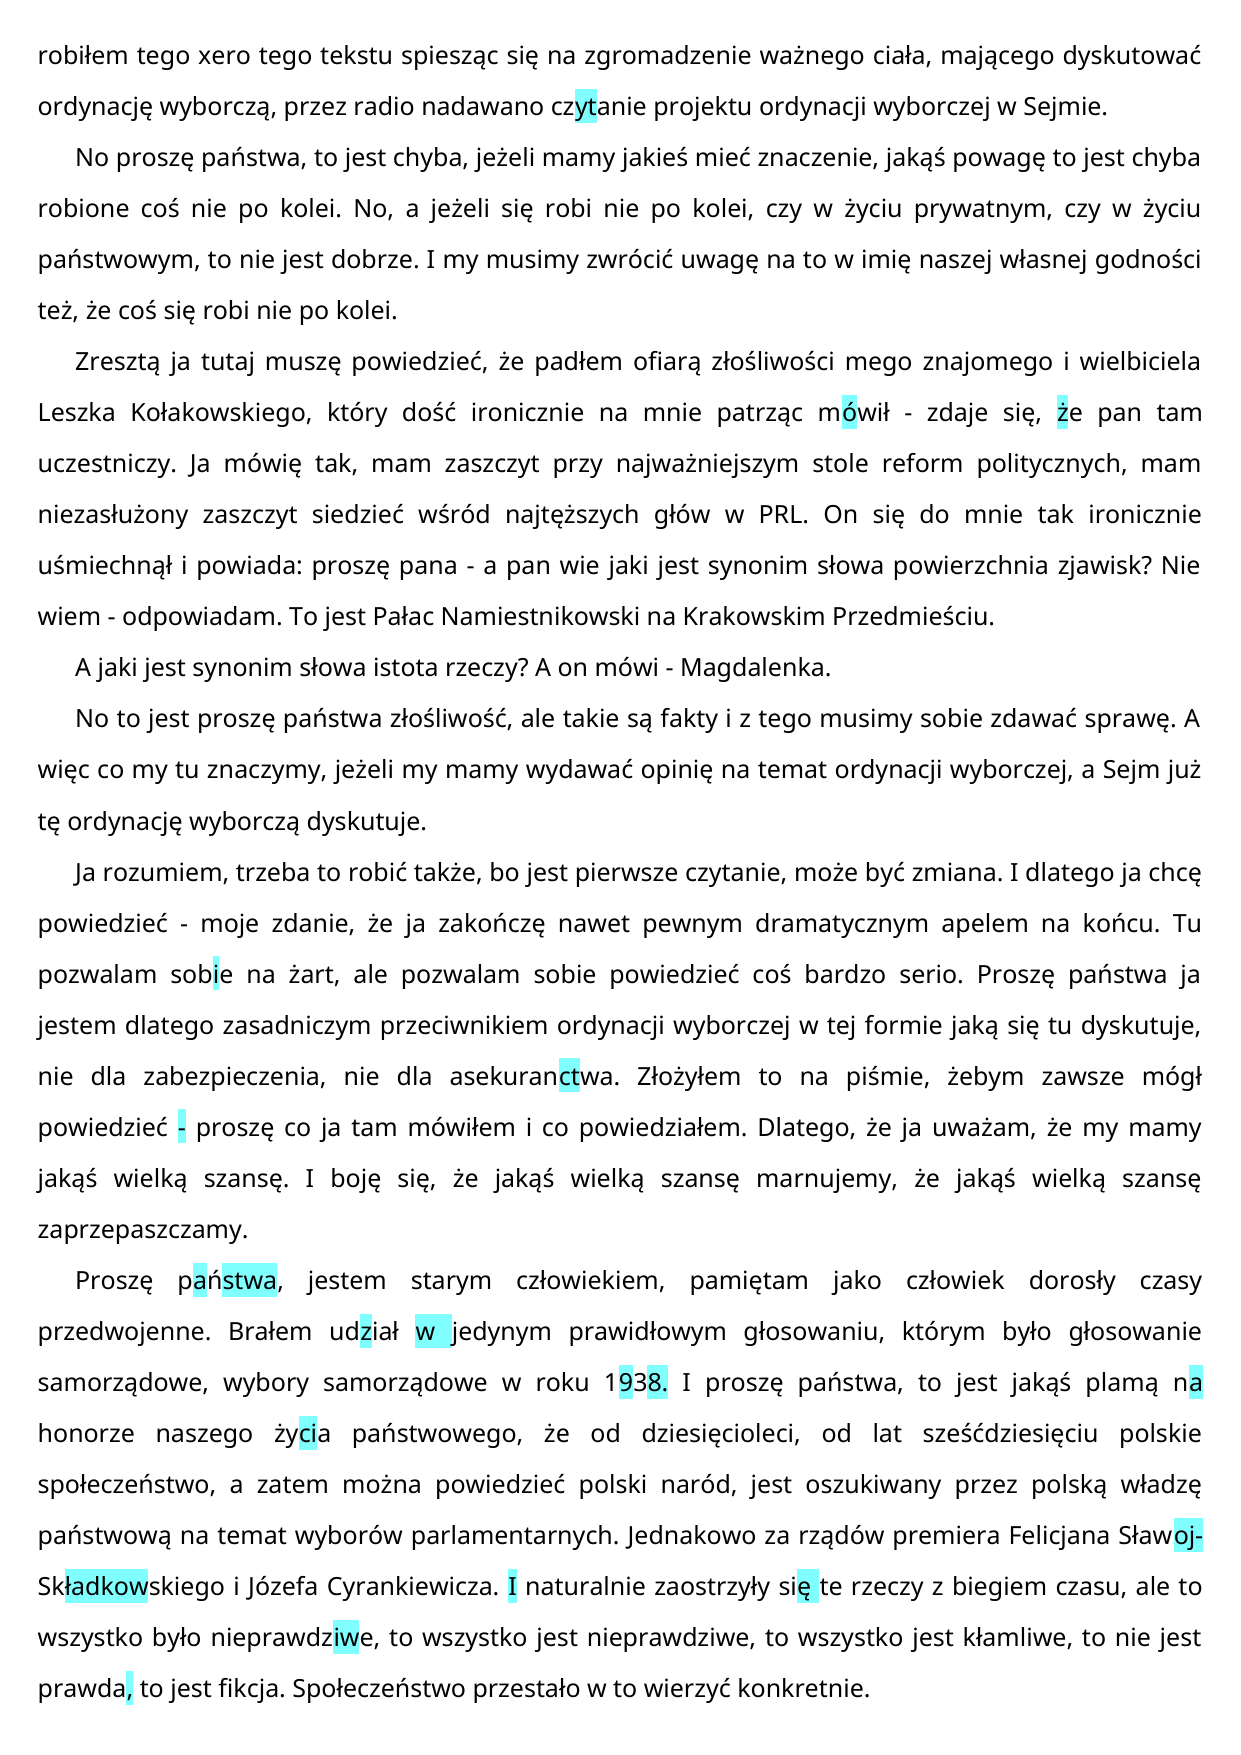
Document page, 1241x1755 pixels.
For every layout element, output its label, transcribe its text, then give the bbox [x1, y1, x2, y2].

text Ja rozumiem, trzeba to robić także, bo jest pierwsze czytanie, może być zmiana. I dlatego ja chcę powiedzieć - moje zdanie, że ja zakończę nawet pewnym dramatycznym apelem na końcu. Tu pozwalam sobie na żart, ale pozwalam sobie powiedzieć coś bardzo serio. Proszę państwa ja jestem dlatego zasadniczym przeciwnikiem ordynacji wyborczej w tej formie jaką się tu dyskutuje, nie dla zabezpieczenia, nie dla asekuranctwa. Złożyłem to na piśmie, żebym zawsze mógł powiedzieć - proszę co ja tam mówiłem i co powiedziałem. Dlatego, że ja uważam, że my mamy jakąś wielką szansę. I boję się, że jakąś wielką szansę marnujemy, że jakąś wielką szansę zaprzepaszczamy. [37, 854, 1203, 1246]
text robiłem tego xero tego tekstu spiesząc się na zgromadzenie ważnego ciała, mającego dyskutować ordynację wyborczą, przez radio nadawano czytanie projektu ordynacji wyborczej w Sejmie. [37, 37, 1203, 123]
text No to jest proszę państwa złośliwość, ale takie są fakty i z tego musimy sobie zdawać sprawę. A więc co my tu znaczymy, jeżeli my mamy wydawać opinię na temat ordynacji wyborczej, a Sejm już tę ordynację wyborczą dyskutuje. [37, 701, 1203, 837]
text Zresztą ja tutaj muszę powiedzieć, że padłem ofiarą złośliwości mego znajomego i wielbiciela Leszka Kołakowskiego, który dość ironicznie na mnie patrząc mówił - zdaje się, że pan tam uczestniczy. Ja mówię tak, mam zaszczyt przy najważniejszym stole reform politycznych, mam niezasłużony zaszczyt siedzieć wśród najtęższych głów w PRL. On się do mnie tak ironicznie uśmiechnął i powiada: proszę pana - a pan wie jaki jest synonim słowa powierzchnia zjawisk? Nie wiem - odpowiadam. To jest Pałac Namiestnikowski na Krakowskim Przedmieściu. [37, 344, 1203, 633]
text A jaki jest synonim słowa istota rzeczy? A on mówi - Magdalenka. [37, 650, 1203, 684]
text Proszę państwa, jestem starym człowiekiem, pamiętam jako człowiek dorosły czasy przedwojenne. Brałem udział w jedynym prawidłowym głosowaniu, którym było głosowanie samorządowe, wybory samorządowe w roku 1938. I proszę państwa, to jest jakąś plamą na honorze naszego życia państwowego, że od dziesięcioleci, od lat sześćdziesięciu polskie społeczeństwo, a zatem można powiedzieć polski naród, jest oszukiwany przez polską władzę państwową na temat wyborów parlamentarnych. Jednakowo za rządów premiera Felicjana Sławoj-Składkowskiego i Józefa Cyrankiewicza. I naturalnie zaostrzyły się te rzeczy z biegiem czasu, ale to wszystko było nieprawdziwe, to wszystko jest nieprawdziwe, to wszystko jest kłamliwe, to nie jest prawda, to jest fikcja. Społeczeństwo przestało w to wierzyć konkretnie. [37, 1262, 1203, 1705]
text No proszę państwa, to jest chyba, jeżeli mamy jakieś mieć znaczenie, jakąś powagę to jest chyba robione coś nie po kolei. No, a jeżeli się robi nie po kolei, czy w życiu prywatnym, czy w życiu państwowym, to nie jest dobrze. I my musimy zwrócić uwagę na to w imię naszej własnej godności też, że coś się robi nie po kolei. [37, 139, 1203, 327]
